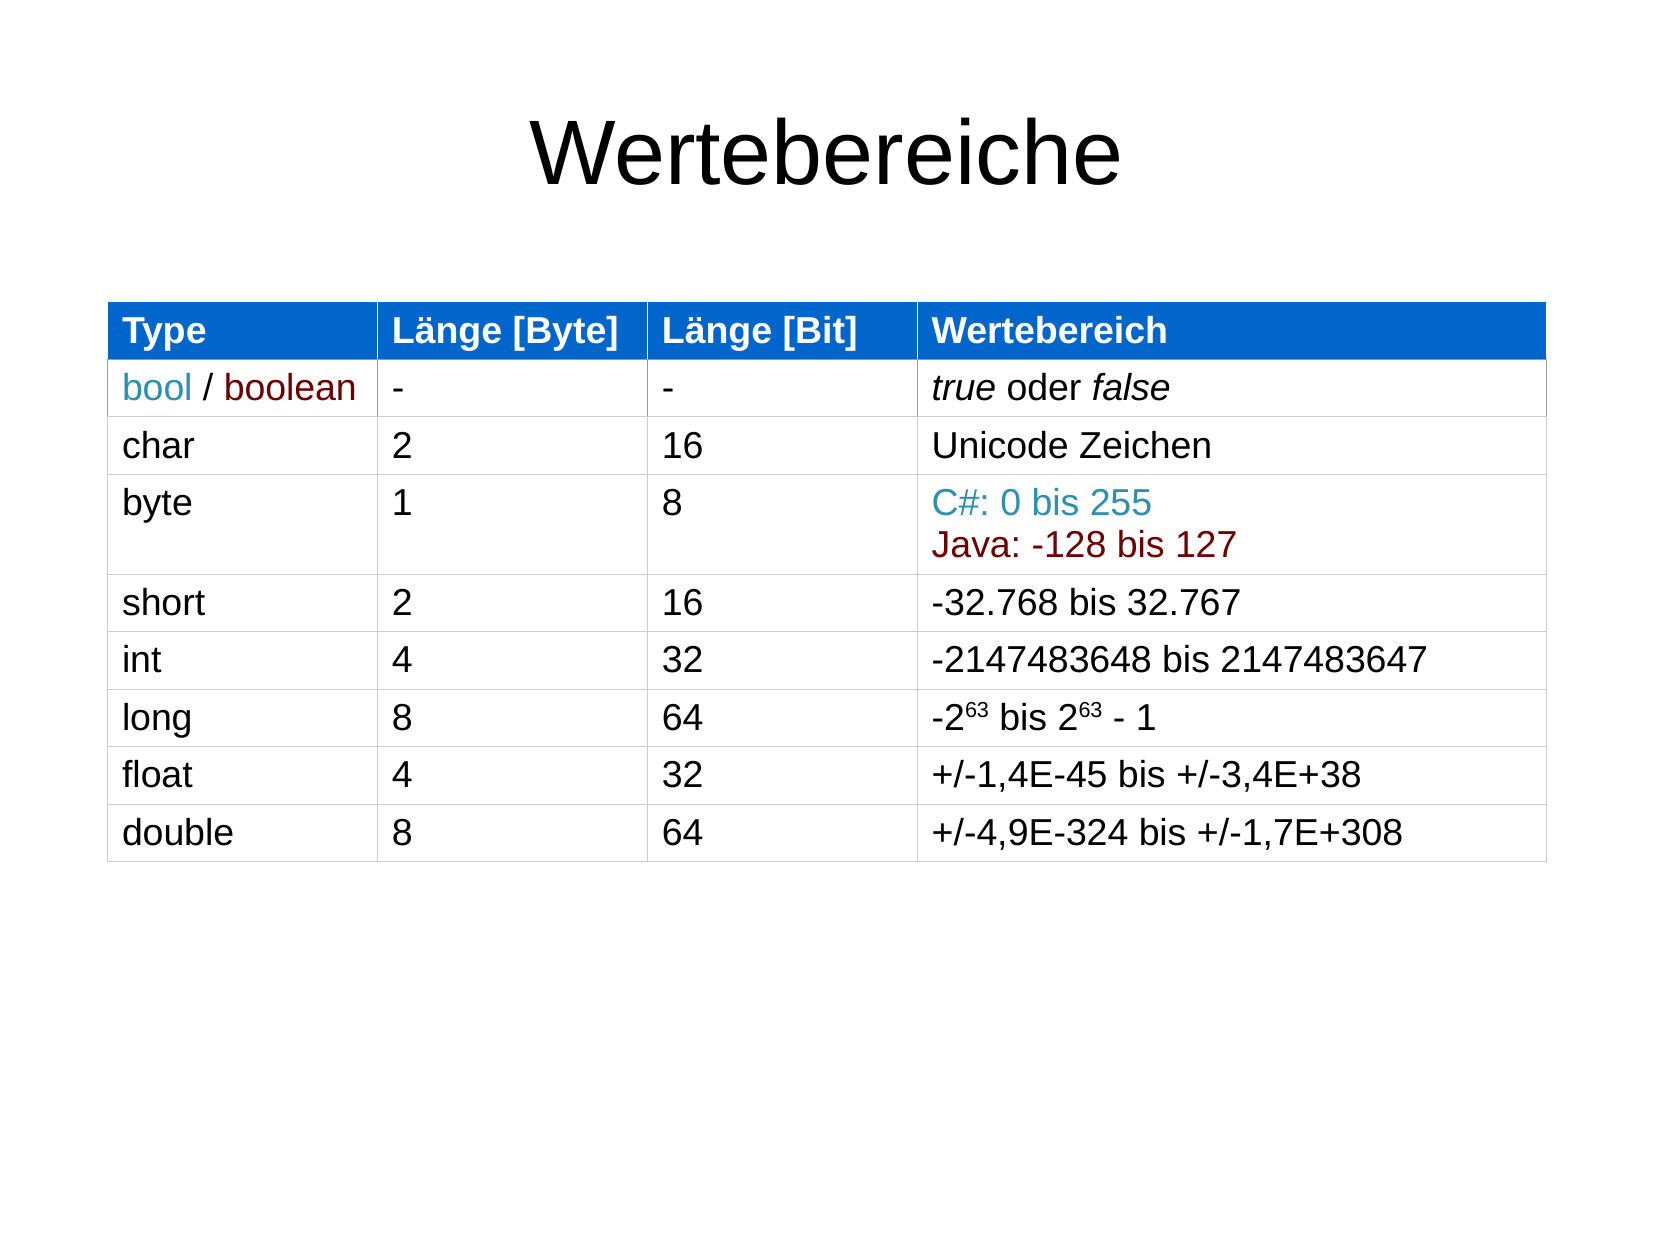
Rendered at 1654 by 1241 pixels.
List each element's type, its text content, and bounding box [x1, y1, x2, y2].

table_header Wertebereich [918, 302, 1546, 359]
table_cell 8 [378, 805, 647, 861]
table_cell 2 [378, 417, 647, 474]
table_cell - [378, 360, 647, 416]
table_cell float [108, 747, 377, 804]
table_cell 8 [378, 690, 647, 746]
table_cell char [108, 417, 377, 474]
table_cell byte [108, 475, 377, 574]
table_cell 64 [648, 690, 917, 746]
table_cell Unicode Zeichen [918, 417, 1546, 474]
table_header Länge [Byte] [378, 302, 647, 359]
table_cell C#: 0 bis 255 Java: -128 bis 127 [918, 475, 1546, 574]
table_cell 8 [648, 475, 917, 574]
table_cell -2147483648 bis 2147483647 [918, 632, 1546, 689]
table_cell 16 [648, 575, 917, 631]
table_header Länge [Bit] [648, 302, 917, 359]
table_cell -32.768 bis 32.767 [918, 575, 1546, 631]
table_cell 2 [378, 575, 647, 631]
table_cell -263 bis 263 - 1 [918, 690, 1546, 746]
table_cell double [108, 805, 377, 861]
table_cell 4 [378, 747, 647, 804]
table_cell 64 [648, 805, 917, 861]
table_cell int [108, 632, 377, 689]
table_cell +/-1,4E-45 bis +/-3,4E+38 [918, 747, 1546, 804]
table_cell bool / boolean [108, 360, 377, 416]
table_cell short [108, 575, 377, 631]
table_cell - [648, 360, 917, 416]
table_cell 4 [378, 632, 647, 689]
table_cell +/-4,9E-324 bis +/-1,7E+308 [918, 805, 1546, 861]
table_cell 16 [648, 417, 917, 474]
table_cell 1 [378, 475, 647, 574]
table_cell 32 [648, 747, 917, 804]
table_cell 32 [648, 632, 917, 689]
table_cell true oder false [918, 360, 1546, 416]
table_cell long [108, 690, 377, 746]
table_header Type [108, 302, 377, 359]
title Wertebereiche [82, 49, 1571, 257]
